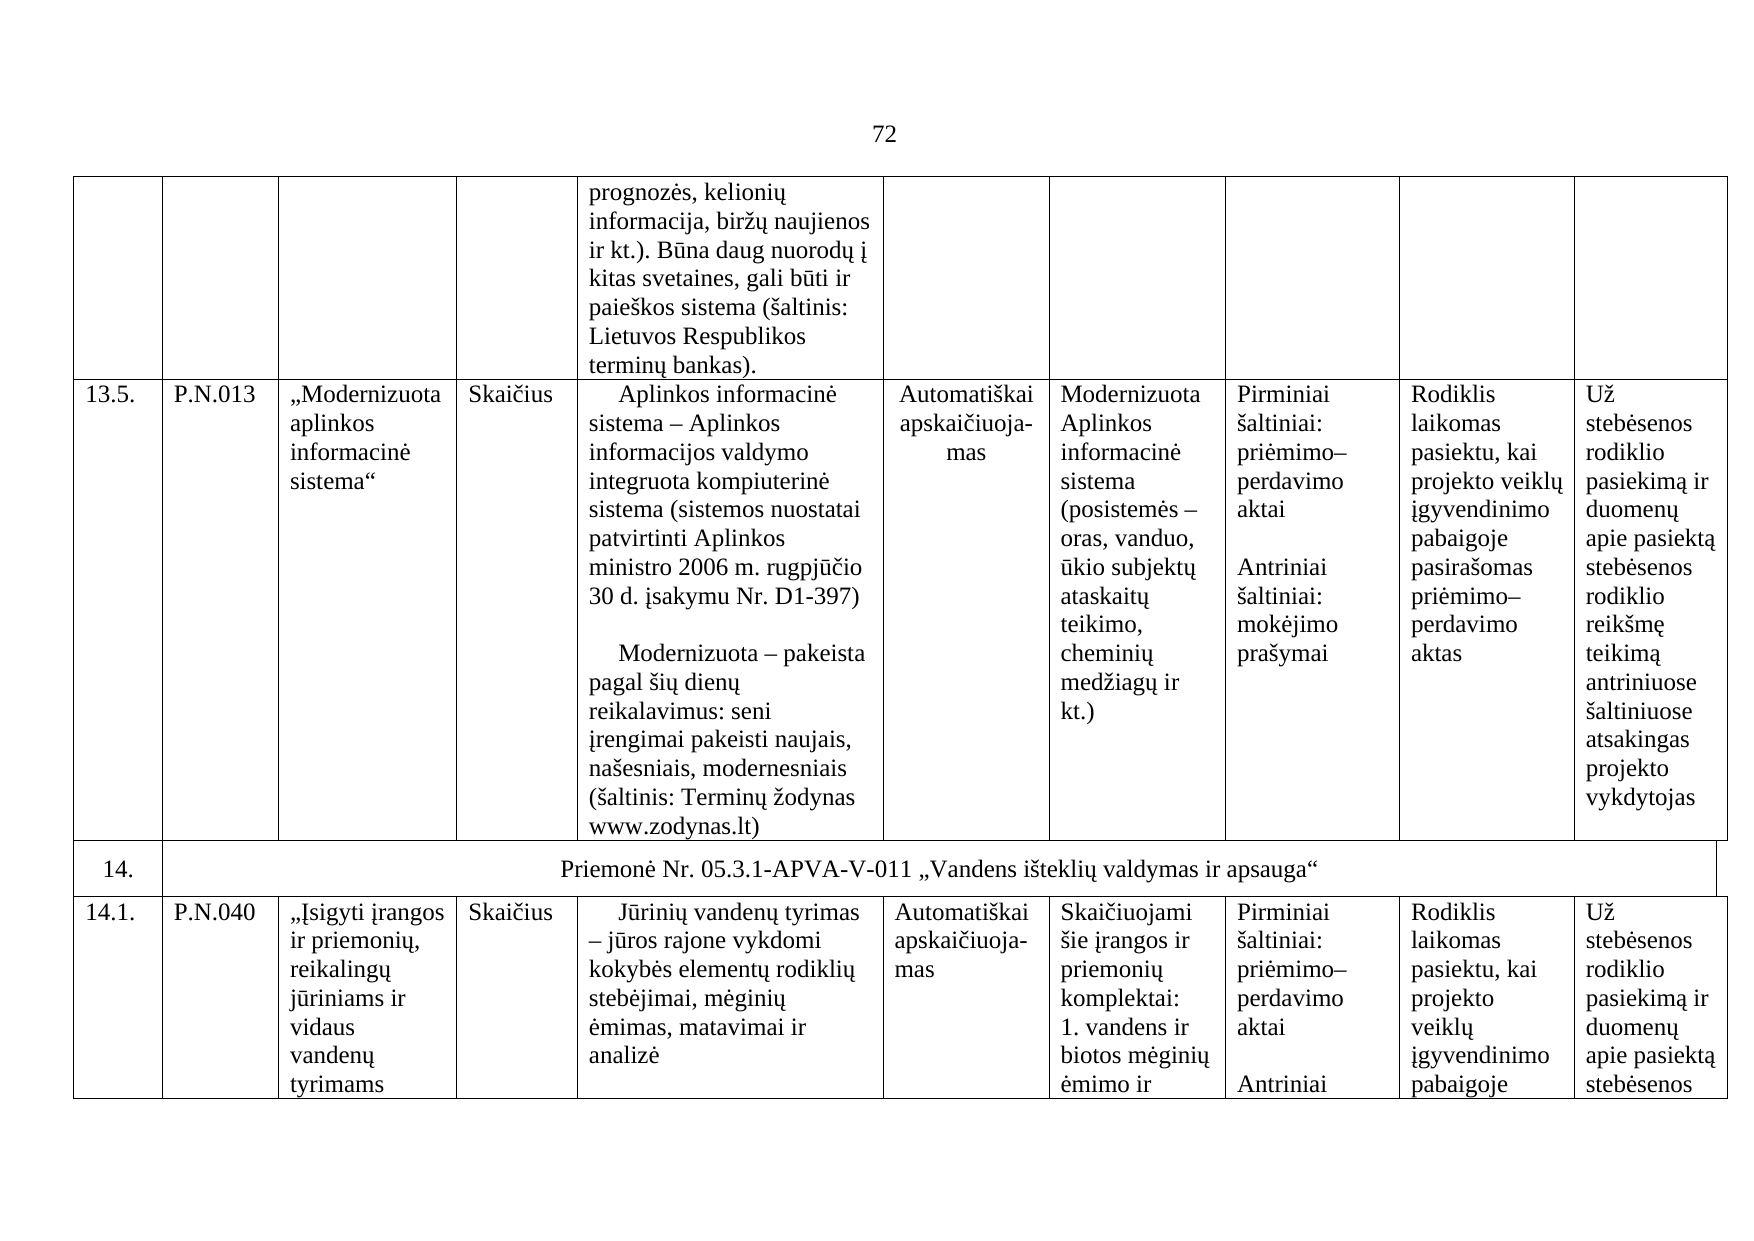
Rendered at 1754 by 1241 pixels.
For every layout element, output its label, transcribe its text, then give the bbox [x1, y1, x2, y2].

table_cell Priemonė Nr. 05.3.1-APVA-V-011 „Vandens išteklių valdymas ir apsauga“ [163, 841, 1716, 896]
table_cell Automatiškai apskaičiuoja-mas [884, 897, 1049, 1098]
table_cell 14. [74, 841, 162, 896]
table_cell [74, 177, 162, 378]
table_cell Automatiškai apskaičiuoja-mas [884, 380, 1049, 839]
table_cell 13.5. [74, 380, 162, 839]
table_cell Aplinkos informacinė sistema – Aplinkos informacijos valdymo integruota kompiuterinė sistema (sistemos nuostatai patvirtinti Aplinkos ministro 2006 m. rugpjūčio 30 d. įsakymu Nr. D1-397) Modernizuota – pakeista pagal šių dienų reikalavimus: seni įrengimai pakeisti naujais, našesniais, modernesniais (šaltinis: Terminų žodynas www.zodynas.lt) [578, 380, 883, 839]
table_cell „Įsigyti įrangos ir priemonių, reikalingų jūriniams ir vidaus vandenų tyrimams [279, 897, 456, 1098]
table_cell [279, 177, 456, 378]
table_cell Rodiklis laikomas pasiektu, kai projekto veiklų įgyvendinimo pabaigoje pasirašomas priėmimo–perdavimo aktas [1400, 380, 1574, 839]
table_cell Rodiklis laikomas pasiektu, kai projekto veiklų įgyvendinimo pabaigoje [1400, 897, 1574, 1098]
table_cell [1722, 841, 1728, 896]
table_cell [884, 177, 1049, 378]
table_cell [163, 177, 278, 378]
table_cell Už stebėsenos rodiklio pasiekimą ir duomenų apie pasiektą stebėsenos [1575, 897, 1727, 1098]
table_cell Už stebėsenos rodiklio pasiekimą ir duomenų apie pasiektą stebėsenos rodiklio reikšmę teikimą antriniuose šaltiniuose atsakingas projekto vykdytojas [1575, 380, 1727, 839]
table_cell Jūrinių vandenų tyrimas – jūros rajone vykdomi kokybės elementų rodiklių stebėjimai, mėginių ėmimas, matavimai ir analizė [578, 897, 883, 1098]
table_cell P.N.013 [163, 380, 278, 839]
table_cell [1050, 177, 1225, 378]
table_cell [1717, 841, 1722, 896]
table_cell [1400, 177, 1574, 378]
table_cell 14.1. [74, 897, 162, 1098]
table_cell Modernizuota Aplinkos informacinė sistema (posistemės – oras, vanduo, ūkio subjektų ataskaitų teikimo, cheminių medžiagų ir kt.) [1050, 380, 1225, 839]
table_cell [457, 177, 577, 378]
table_cell Skaičius [457, 380, 577, 839]
table_cell [1226, 177, 1399, 378]
table_cell Pirminiai šaltiniai: priėmimo–perdavimo aktai Antriniai [1226, 897, 1399, 1098]
table_cell „Modernizuota aplinkos informacinė sistema“ [279, 380, 456, 839]
table_cell prognozės, kelionių informacija, biržų naujienos ir kt.). Būna daug nuorodų į kitas svetaines, gali būti ir paieškos sistema (šaltinis: Lietuvos Respublikos terminų bankas). [578, 177, 883, 378]
table_cell Skaičiuojami šie įrangos ir priemonių komplektai: 1. vandens ir biotos mėginių ėmimo ir [1050, 897, 1225, 1098]
table_cell Skaičius [457, 897, 577, 1098]
table_cell Pirminiai šaltiniai: priėmimo–perdavimo aktai Antriniai šaltiniai: mokėjimo prašymai [1226, 380, 1399, 839]
table_cell P.N.040 [163, 897, 278, 1098]
table_cell [1575, 177, 1727, 378]
